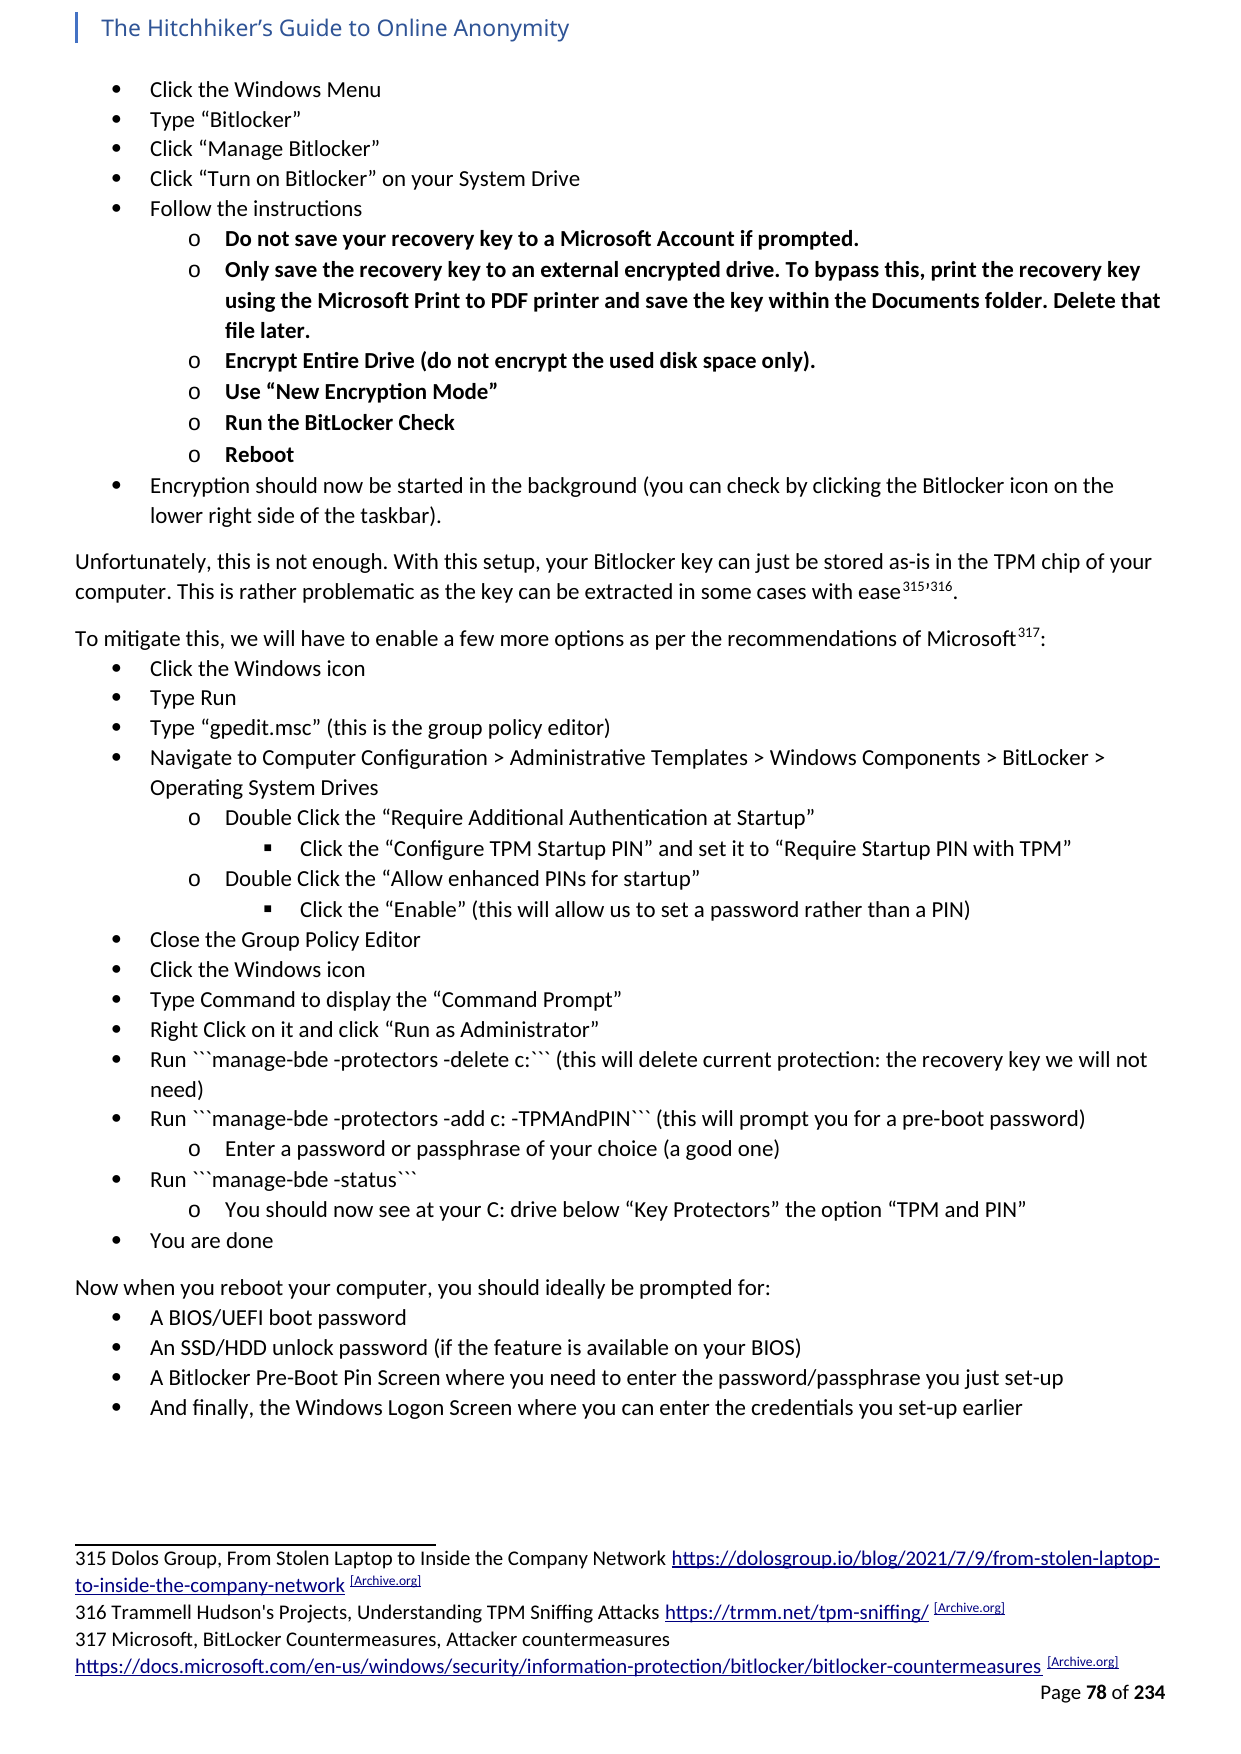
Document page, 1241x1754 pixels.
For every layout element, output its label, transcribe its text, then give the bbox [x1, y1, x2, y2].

list Right Click on it and click “Run as Administrator” [112, 1015, 1165, 1043]
list And finally, the Windows Logon Screen where you can enter the credentials you set-up earlier [112, 1393, 1165, 1421]
list Click the Windows icon [112, 654, 1165, 682]
list Run the BitLocker Check [187, 408, 1165, 438]
text Trammell Hudson's Projects, Understanding TPM Sniffing Attacks https://trmm.net/tpm-sniffing/ [Archive.org] [75, 1599, 1165, 1624]
list Type Run [112, 683, 1165, 712]
text Unfortunately, this is not enough. With this setup, your Bitlocker key can just be stored as-is in the TPM chip of your computer. This is rather problematic as the key can be extracted in some cases with ease’. [75, 547, 1165, 605]
list Enter a password or passphrase of your choice (a good one) [187, 1134, 1165, 1164]
list Click “Manage Bitlocker” [112, 134, 1165, 163]
list Reboot [187, 440, 1165, 469]
list Use “New Encryption Mode” [187, 377, 1165, 407]
list Do not save your recovery key to a Microsoft Account if prompted. [187, 224, 1165, 253]
list Click “Turn on Bitlocker” on your System Drive [112, 164, 1165, 192]
list Encrypt Entire Drive (do not encrypt the used disk space only). [187, 346, 1165, 375]
list Navigate to Computer Configuration > Administrative Templates > Windows Components > BitLocker > Operating System Drives [112, 743, 1165, 801]
text Now when you reboot your computer, you should ideally be prompted for: [75, 1273, 1165, 1301]
text To mitigate this, we will have to enable a few more options as per the recommendations of Microsoft: [75, 624, 1165, 652]
text Microsoft, BitLocker Countermeasures, Attacker countermeasures https://docs.microsoft.com/en-us/windows/security/information-protection/bitlocker/bitlocker-countermeasures [Archive.org] [75, 1626, 1165, 1679]
list Double Click the “Require Additional Authentication at Startup” [187, 803, 1165, 832]
list Double Click the “Allow enhanced PINs for startup” [187, 864, 1165, 893]
list Type Command to display the “Command Prompt” [112, 985, 1165, 1013]
list Run ```manage-bde -protectors -delete c:``` (this will delete current protection: the recovery key we will not need) [112, 1045, 1165, 1103]
list Click the Windows Menu [112, 75, 1165, 103]
list Encryption should now be started in the background (you can check by clicking the Bitlocker icon on the lower right side of the taskbar). [112, 471, 1165, 529]
list A Bitlocker Pre-Boot Pin Screen where you need to enter the password/passphrase you just set-up [112, 1363, 1165, 1391]
list An SSD/HDD unlock password (if the feature is available on your BIOS) [112, 1333, 1165, 1361]
list Click the “Enable” (this will allow us to set a password rather than a PIN) [262, 895, 1165, 923]
list Click the “Configure TPM Startup PIN” and set it to “Require Startup PIN with TPM” [262, 834, 1165, 862]
list Click the Windows icon [112, 955, 1165, 983]
list Type “Bitlocker” [112, 105, 1165, 133]
list Close the Group Policy Editor [112, 925, 1165, 953]
list Only save the recovery key to an external encrypted drive. To bypass this, print the recovery key using the Microsoft Print to PDF printer and save the key within the Documents folder. Delete that file later. [187, 255, 1165, 344]
list Type “gpedit.msc” (this is the group policy editor) [112, 713, 1165, 741]
list Run ```manage-bde -status``` [112, 1166, 1165, 1194]
list You are done [112, 1227, 1165, 1255]
text Dolos Group, From Stolen Laptop to Inside the Company Network https://dolosgroup.io/blog/2021/7/9/from-stolen-laptop-to-inside-the-company-network [Archive.org] [75, 1545, 1165, 1597]
list You should now see at your C: drive below “Key Protectors” the option “TPM and PIN” [187, 1196, 1165, 1225]
list Run ```manage-bde -protectors -add c: -TPMAndPIN``` (this will prompt you for a pre-boot password) [112, 1104, 1165, 1133]
list A BIOS/UEFI boot password [112, 1303, 1165, 1331]
list Follow the instructions [112, 194, 1165, 222]
